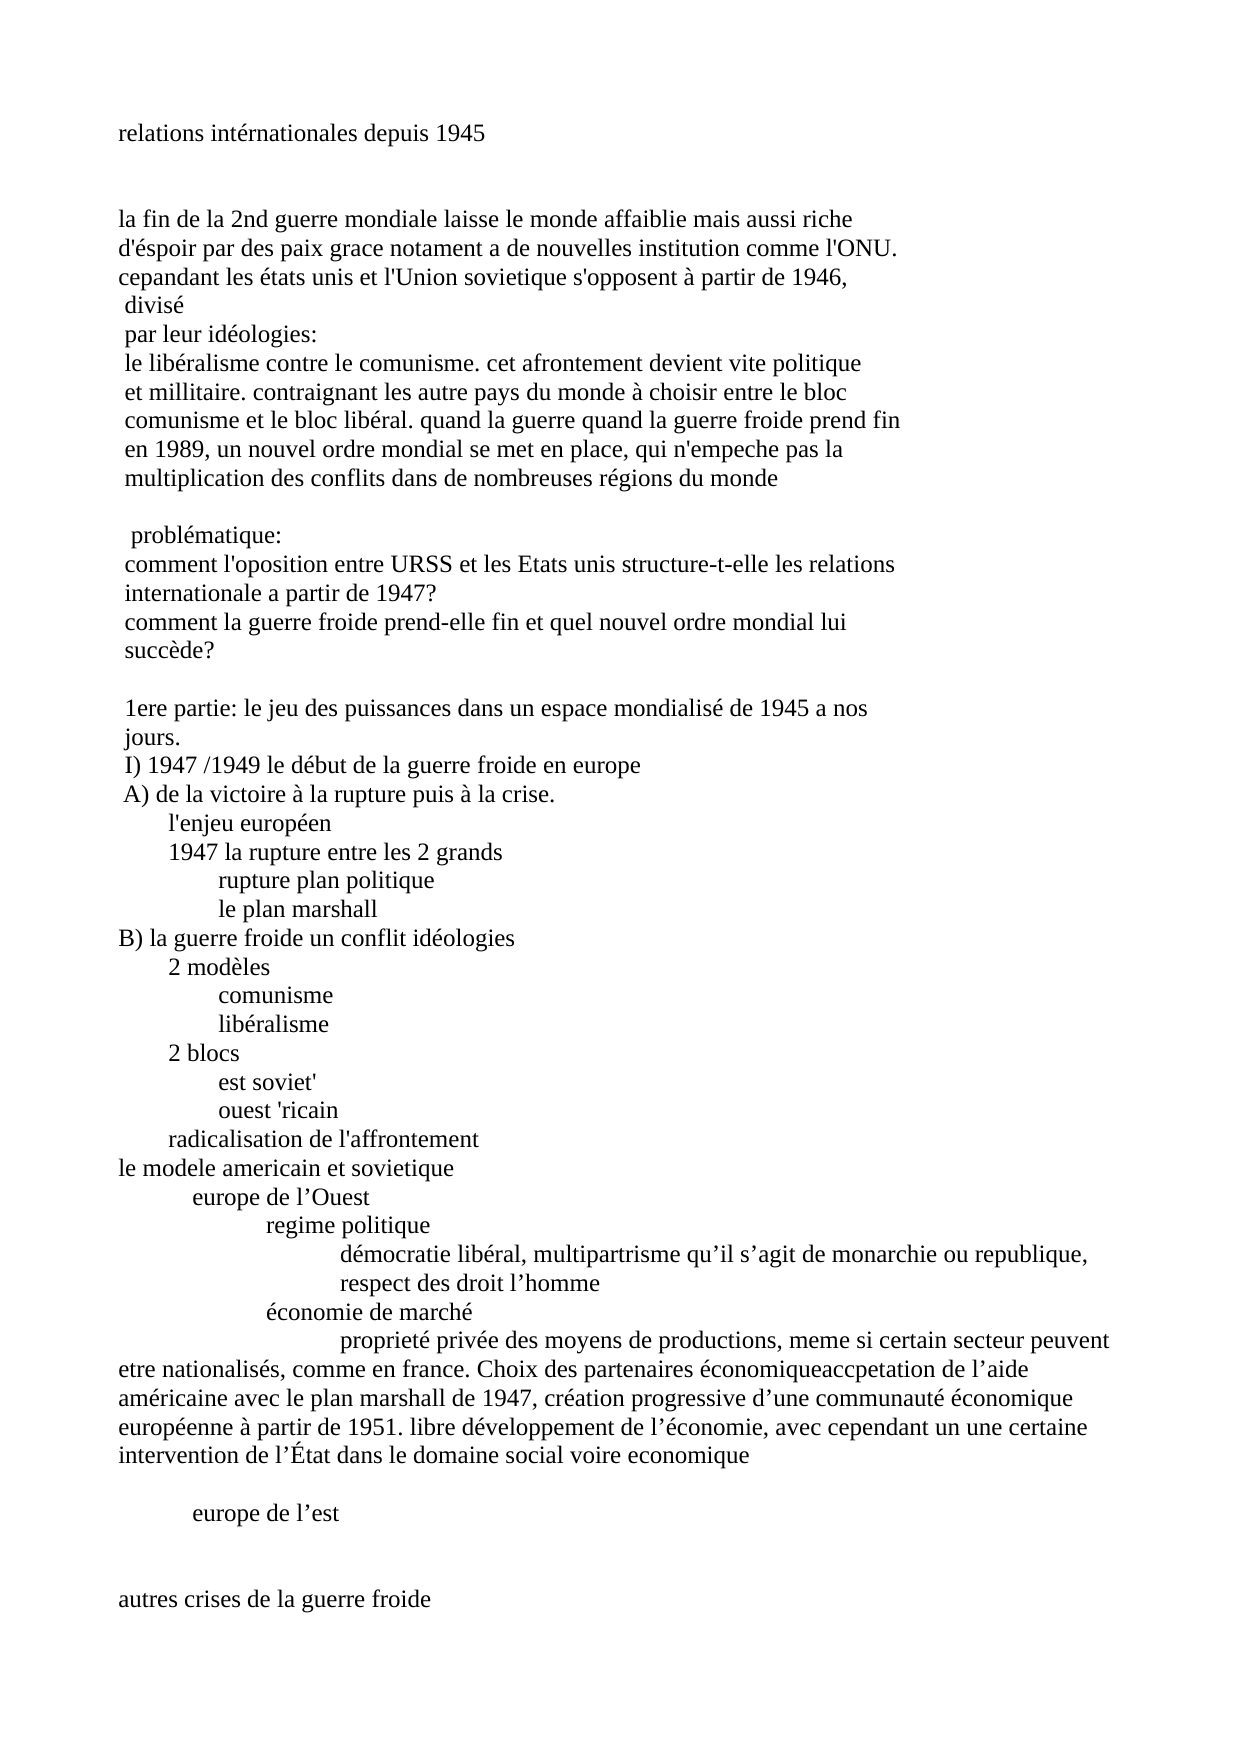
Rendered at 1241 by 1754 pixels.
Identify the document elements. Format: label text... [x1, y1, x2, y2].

text europe de l’Ouest [118, 1182, 1122, 1211]
text I) 1947 /1949 le début de la guerre froide en europe [118, 751, 1122, 779]
text 1ere partie: le jeu des puissances dans un espace mondialisé de 1945 a nos [118, 693, 1122, 722]
text d'éspoir par des paix grace notament a de nouvelles institution comme l'ONU. [118, 233, 1122, 262]
text relations intérnationales depuis 1945 [118, 118, 1122, 147]
text 2 modèles [118, 952, 1122, 981]
text divisé [118, 291, 1122, 319]
text respect des droit l’homme [118, 1268, 1122, 1297]
text A) de la victoire à la rupture puis à la crise. [118, 779, 1122, 808]
text radicalisation de l'affrontement [118, 1124, 1122, 1153]
text multiplication des conflits dans de nombreuses régions du monde [118, 463, 1122, 492]
text autres crises de la guerre froide [118, 1584, 1122, 1613]
text europe de l’est [118, 1498, 1122, 1527]
text libéralisme [118, 1009, 1122, 1038]
text succède? [118, 636, 1122, 664]
text internationale a partir de 1947? [118, 578, 1122, 607]
text 1947 la rupture entre les 2 grands [118, 837, 1122, 866]
text jours. [118, 722, 1122, 751]
text par leur idéologies: [118, 319, 1122, 348]
text comment l'oposition entre URSS et les Etats unis structure-t-elle les relations [118, 549, 1122, 578]
text le modele americain et sovietique [118, 1153, 1122, 1182]
text regime politique [118, 1211, 1122, 1239]
text le plan marshall [118, 894, 1122, 923]
text l'enjeu européen [118, 808, 1122, 837]
text économie de marché [118, 1297, 1122, 1326]
text comunisme et le bloc libéral. quand la guerre quand la guerre froide prend fin [118, 406, 1122, 434]
text 2 blocs [118, 1038, 1122, 1067]
text le libéralisme contre le comunisme. cet afrontement devient vite politique [118, 348, 1122, 377]
text la fin de la 2nd guerre mondiale laisse le monde affaiblie mais aussi riche [118, 204, 1122, 233]
text en 1989, un nouvel ordre mondial se met en place, qui n'empeche pas la [118, 434, 1122, 463]
text rupture plan politique [118, 866, 1122, 894]
text proprieté privée des moyens de productions, meme si certain secteur peuvent etre nationalisés, comme en france. Choix des partenaires économiqueaccpetation de l’aide américaine avec le plan marshall de 1947, création progressive d’une communauté économique européenne à partir de 1951. libre développement de l’économie, avec cependant un une certaine intervention de l’État dans le domaine social voire economique [118, 1326, 1122, 1469]
text B) la guerre froide un conflit idéologies [118, 923, 1122, 952]
text comment la guerre froide prend-elle fin et quel nouvel ordre mondial lui [118, 607, 1122, 636]
text et millitaire. contraignant les autre pays du monde à choisir entre le bloc [118, 377, 1122, 406]
text comunisme [118, 981, 1122, 1009]
text problématique: [118, 521, 1122, 549]
text est soviet' [118, 1067, 1122, 1096]
text cepandant les états unis et l'Union sovietique s'opposent à partir de 1946, [118, 262, 1122, 291]
text démocratie libéral, multipartrisme qu’il s’agit de monarchie ou republique, [118, 1239, 1122, 1268]
text ouest 'ricain [118, 1096, 1122, 1124]
